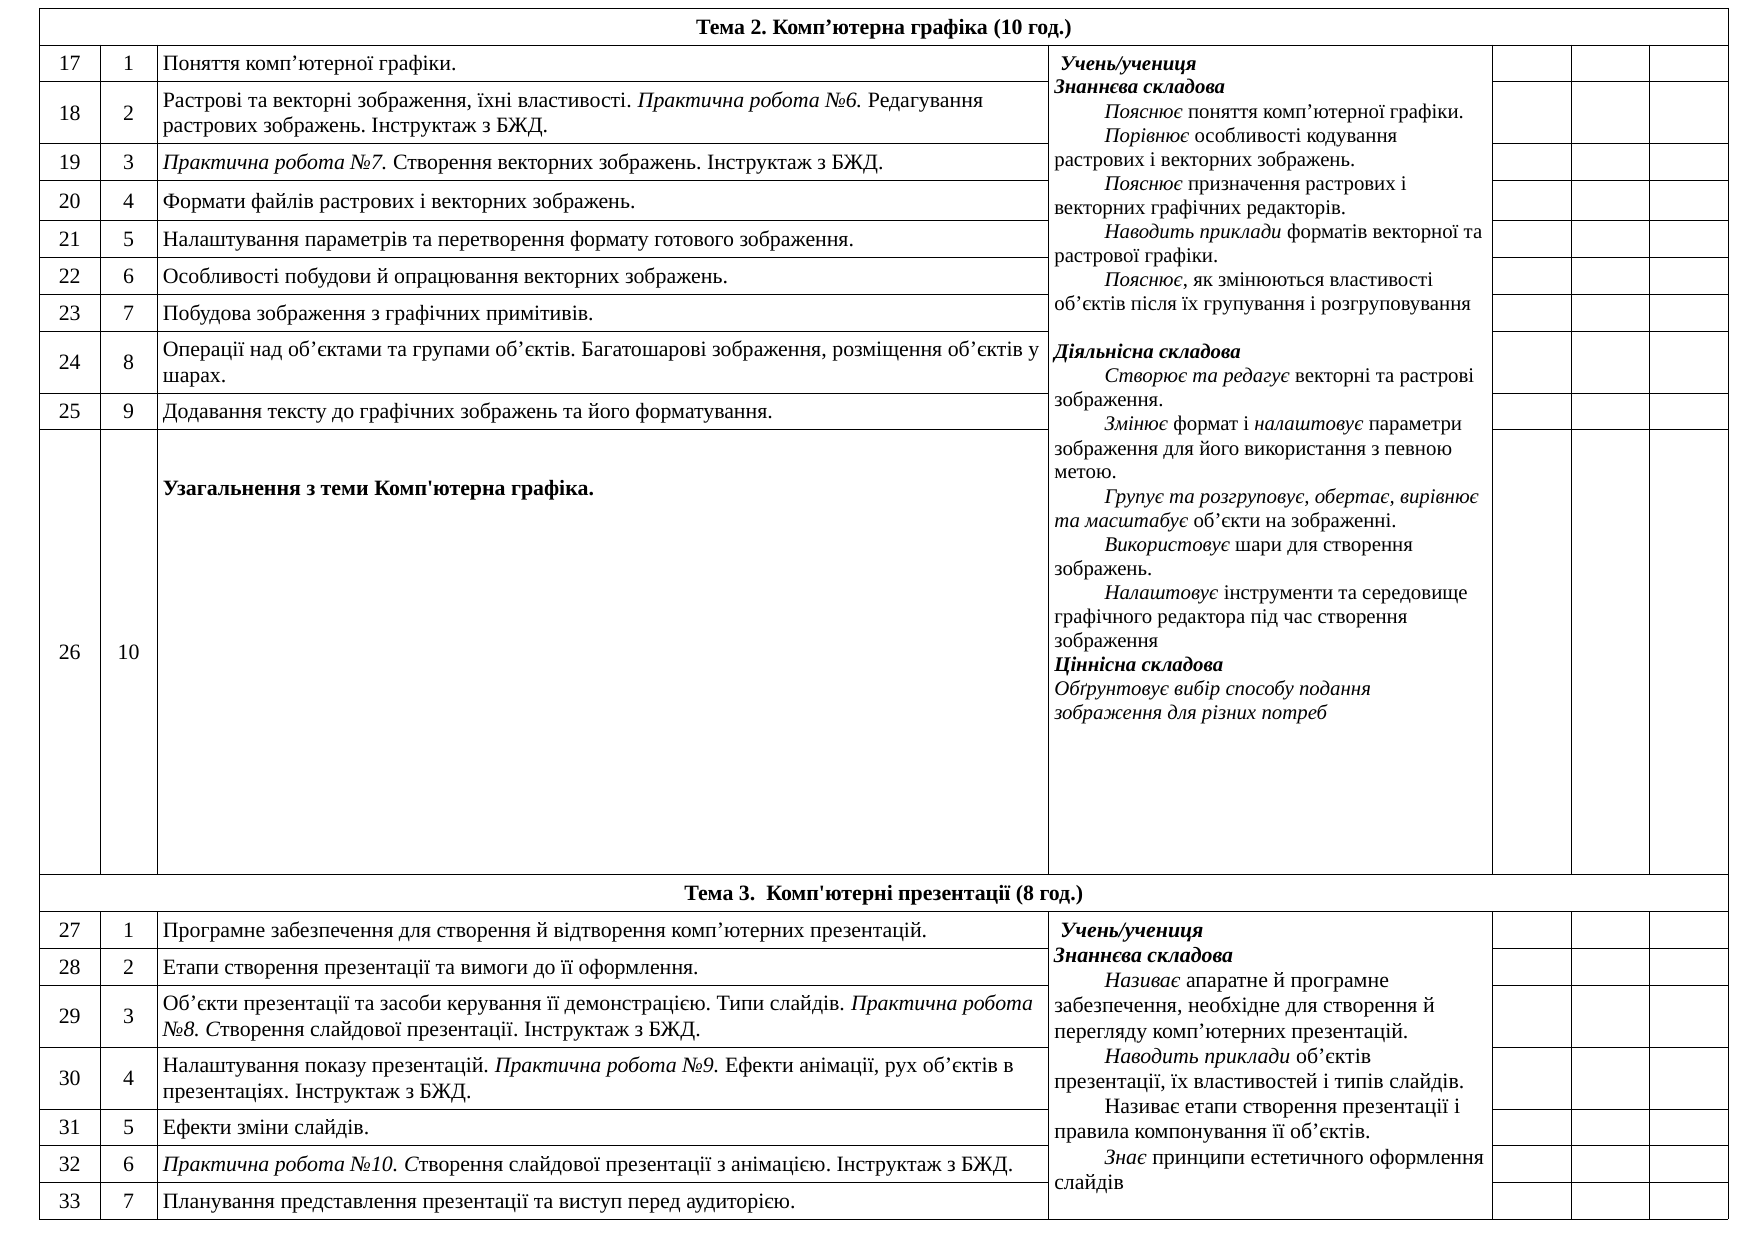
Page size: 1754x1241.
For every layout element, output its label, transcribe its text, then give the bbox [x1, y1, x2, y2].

table_cell [1493, 295, 1571, 331]
table_cell [1493, 181, 1571, 220]
table_cell 1 [101, 912, 157, 948]
table_cell 24 [40, 332, 100, 393]
table_cell 25 [40, 394, 100, 429]
table_cell 31 [40, 1110, 100, 1145]
table_cell Додавання тексту до графічних зображень та його форматування. [158, 394, 1048, 429]
table_cell [1650, 1048, 1728, 1108]
table_cell 19 [40, 144, 100, 180]
table_cell [1572, 332, 1649, 393]
table_cell [1572, 1146, 1649, 1182]
table_cell 4 [101, 1048, 157, 1108]
table_cell [1493, 82, 1571, 143]
table_cell [1572, 1110, 1649, 1145]
table_cell [1572, 986, 1649, 1047]
table_cell [1493, 1183, 1571, 1219]
table_cell Тема 2. Комп’ютерна графіка (10 год.) [40, 9, 1728, 44]
table_cell [1650, 144, 1728, 180]
table_cell 32 [40, 1146, 100, 1182]
table_cell 2 [101, 82, 157, 143]
table_cell [1493, 430, 1571, 874]
table_cell [1650, 258, 1728, 294]
table_cell [1650, 221, 1728, 257]
table_cell 17 [40, 46, 100, 81]
table_cell 5 [101, 221, 157, 257]
table_cell 10 [101, 430, 157, 874]
table_cell 30 [40, 1048, 100, 1108]
table_cell [1493, 144, 1571, 180]
table_cell [1493, 1110, 1571, 1145]
table_cell 23 [40, 295, 100, 331]
table_cell [1650, 1110, 1728, 1145]
table_cell [1493, 949, 1571, 984]
table_cell [1650, 1183, 1728, 1219]
table_cell 33 [40, 1183, 100, 1219]
table_cell Формати файлів растрових і векторних зображень. [158, 181, 1048, 220]
table_cell Растрові та векторні зображення, їхні властивості. Практична робота №6. Редагування растрових зображень. Інструктаж з БЖД. [158, 82, 1048, 143]
table_cell [1650, 181, 1728, 220]
table_cell [1650, 332, 1728, 393]
table_cell Побудова зображення з графічних примітивів. [158, 295, 1048, 331]
table_cell [1572, 258, 1649, 294]
table_cell [1650, 912, 1728, 948]
table_cell [1493, 986, 1571, 1047]
table_cell 1 [101, 46, 157, 81]
table_cell [1493, 1146, 1571, 1182]
table_cell [1572, 82, 1649, 143]
table_cell [1493, 1048, 1571, 1108]
table_cell Ефекти зміни слайдів. [158, 1110, 1048, 1145]
table_cell Операції над об’єктами та групами об’єктів. Багатошарові зображення, розміщення об’єктів у шарах. [158, 332, 1048, 393]
table_cell 7 [101, 295, 157, 331]
table_cell [1572, 1183, 1649, 1219]
table_cell [1572, 1048, 1649, 1108]
table_cell 20 [40, 181, 100, 220]
table_cell [1650, 295, 1728, 331]
table_cell Узагальнення з теми Комп'ютерна графіка. [158, 430, 1048, 874]
table_cell [1572, 912, 1649, 948]
table_cell [1493, 394, 1571, 429]
table_cell 4 [101, 181, 157, 220]
table_cell 27 [40, 912, 100, 948]
table_cell [1572, 295, 1649, 331]
table_cell 5 [101, 1110, 157, 1145]
table_cell [1650, 430, 1728, 874]
table_cell 21 [40, 221, 100, 257]
table_cell [1650, 394, 1728, 429]
table_cell 22 [40, 258, 100, 294]
table_cell [1493, 332, 1571, 393]
table_cell 3 [101, 144, 157, 180]
table_cell Етапи створення презентації та вимоги до її оформлення. [158, 949, 1048, 984]
table_cell 8 [101, 332, 157, 393]
table_cell [1650, 1146, 1728, 1182]
table_cell 3 [101, 986, 157, 1047]
table_cell 29 [40, 986, 100, 1047]
table_cell [1572, 221, 1649, 257]
table_cell [1572, 394, 1649, 429]
table_cell [1572, 46, 1649, 81]
table_cell Практична робота №7. Створення векторних зображень. Інструктаж з БЖД. [158, 144, 1048, 180]
table_cell Планування представлення презентації та виступ перед аудиторією. [158, 1183, 1048, 1219]
table_cell Учень/учениця Знаннєва складова Називає апаратне й програмне забезпечення, необхідне для створення й перегляду комп’ютерних презентацій. Наводить приклади об’єктів презентації, їх властивостей і типів слайдів. Називає етапи створення презентації і правила компонування її об’єктів. Знає принципи естетичного оформлення слайдів [1049, 912, 1492, 1219]
table_cell [1493, 46, 1571, 81]
table_cell 7 [101, 1183, 157, 1219]
table_cell 18 [40, 82, 100, 143]
table_cell Програмне забезпечення для створення й відтворення комп’ютерних презентацій. [158, 912, 1048, 948]
table_cell Тема 3. Комп'ютерні презентації (8 год.) [40, 875, 1728, 911]
table_cell Налаштування показу презентацій. Практична робота №9. Ефекти анімації, рух об’єктів в презентаціях. Інструктаж з БЖД. [158, 1048, 1048, 1108]
table_cell [1650, 46, 1728, 81]
table_cell [1650, 986, 1728, 1047]
table_cell Особливості побудови й опрацювання векторних зображень. [158, 258, 1048, 294]
table_cell 28 [40, 949, 100, 984]
table_cell Учень/учениця Знаннєва складова Пояснює поняття комп’ютерної графіки. Порівнює особливості кодування растрових і векторних зображень. Пояснює призначення растрових і векторних графічних редакторів. Наводить приклади форматів векторної та растрової графіки. Пояснює, як змінюються властивості об’єктів після їх групування і розгруповування Діяльнісна складова Створює та редагує векторні та растрові зображення. Змінює формат і налаштовує параметри зображення для його використання з певною метою. Групує та розгруповує, обертає, вирівнює та масштабує об’єкти на зображенні. Використовує шари для створення зображень. Налаштовує інструменти та середовище графічного редактора під час створення зображення Ціннісна складова Обґрунтовує вибір способу подання зображення для різних потреб [1049, 46, 1492, 874]
table_cell Практична робота №10. Створення слайдової презентації з анімацією. Інструктаж з БЖД. [158, 1146, 1048, 1182]
table_cell [1493, 258, 1571, 294]
table_cell Поняття комп’ютерної графіки. [158, 46, 1048, 81]
table_cell [1572, 430, 1649, 874]
table_cell 26 [40, 430, 100, 874]
table_cell Налаштування параметрів та перетворення формату готового зображення. [158, 221, 1048, 257]
table_cell Об’єкти презентації та засоби керування її демонстрацією. Типи слайдів. Практична робота №8. Створення слайдової презентації. Інструктаж з БЖД. [158, 986, 1048, 1047]
table_cell 2 [101, 949, 157, 984]
table_cell [1493, 912, 1571, 948]
table_cell 9 [101, 394, 157, 429]
table_cell [1650, 949, 1728, 984]
table_cell 6 [101, 258, 157, 294]
table_cell [1572, 949, 1649, 984]
table_cell [1572, 181, 1649, 220]
table_cell [1572, 144, 1649, 180]
table_cell 6 [101, 1146, 157, 1182]
table_cell [1650, 82, 1728, 143]
table_cell [1493, 221, 1571, 257]
